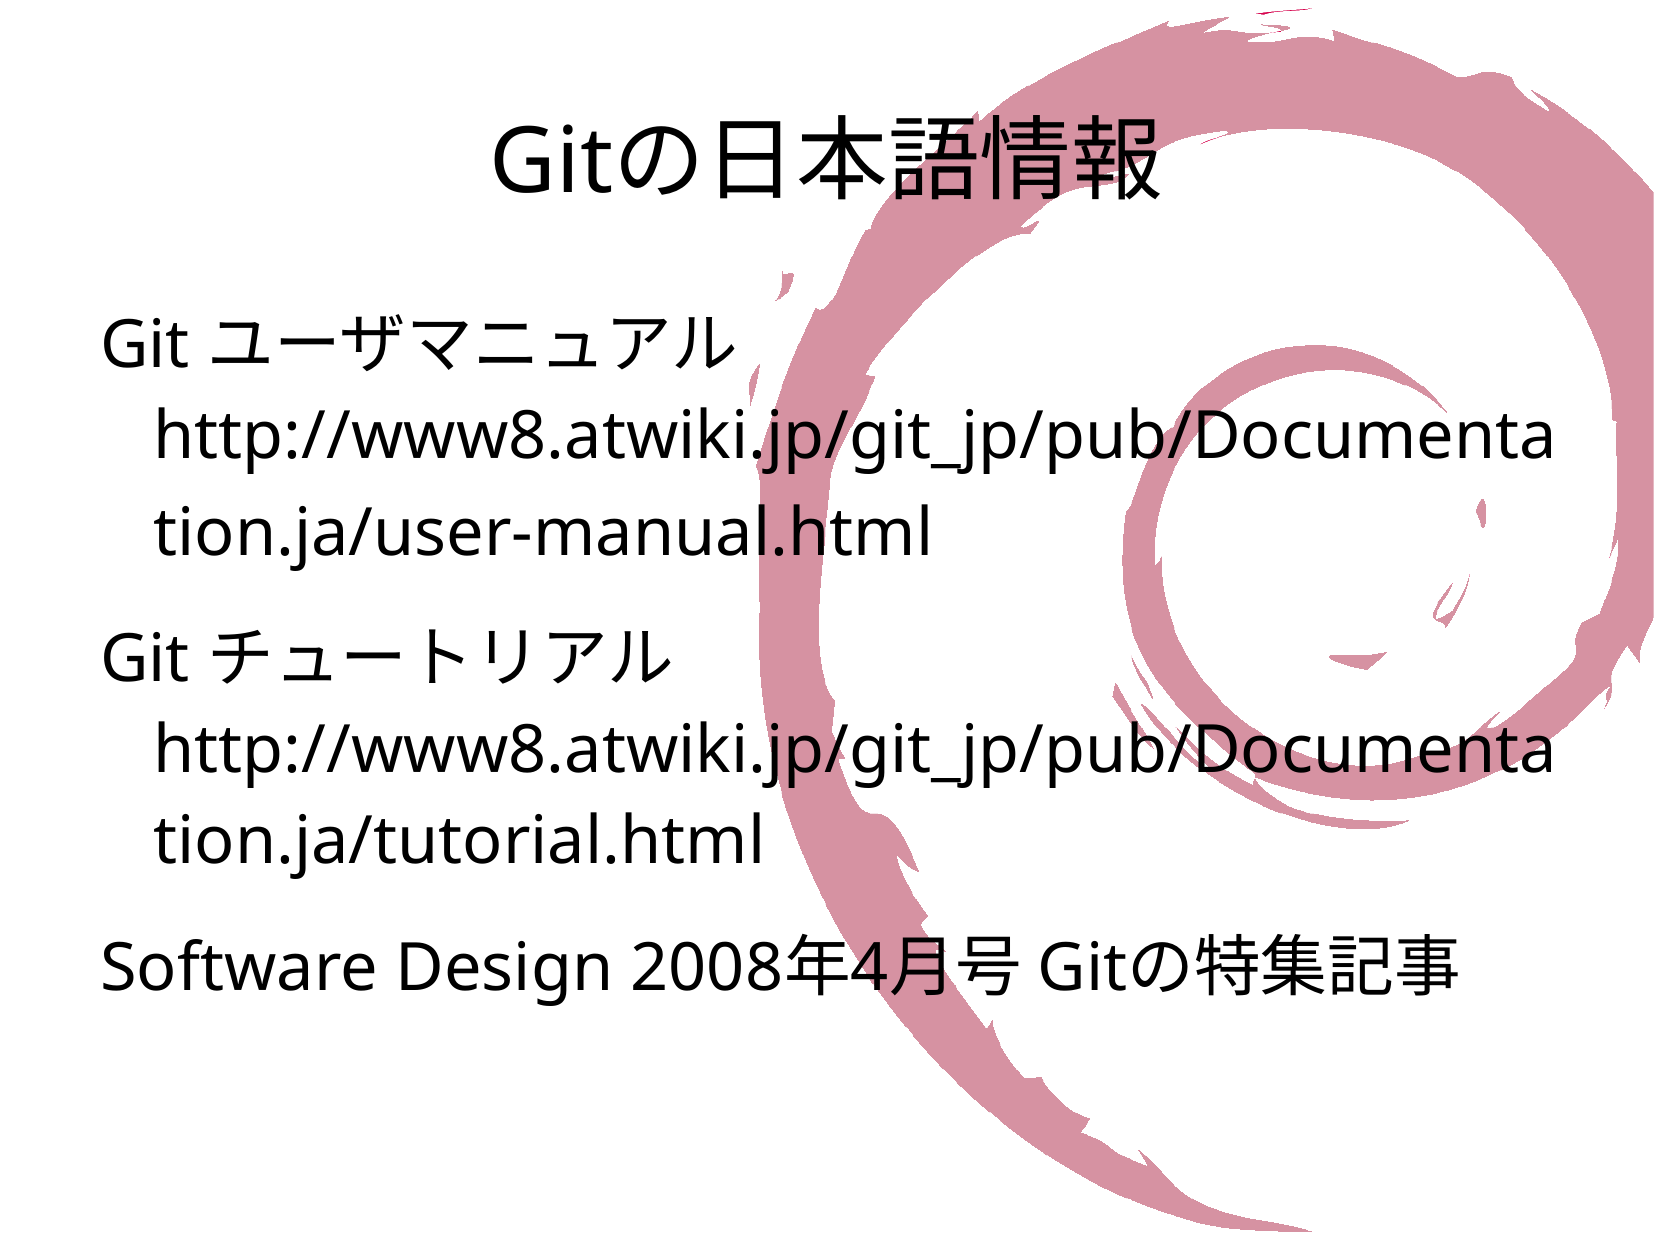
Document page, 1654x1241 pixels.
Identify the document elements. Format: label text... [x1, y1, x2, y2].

title Gitの日本語情報 [82, 56, 1571, 250]
list Git ユーザマニュアル http://www8.atwiki.jp/git_jp/pub/Documentation.ja/user-manual.html Git チュートリアル http://www8.atwiki.jp/git_jp/pub/Documentation.ja/tutorial.html Software Design 2008年4月号 Gitの特集記事 [82, 290, 1571, 1094]
picture [738, 0, 1654, 1241]
